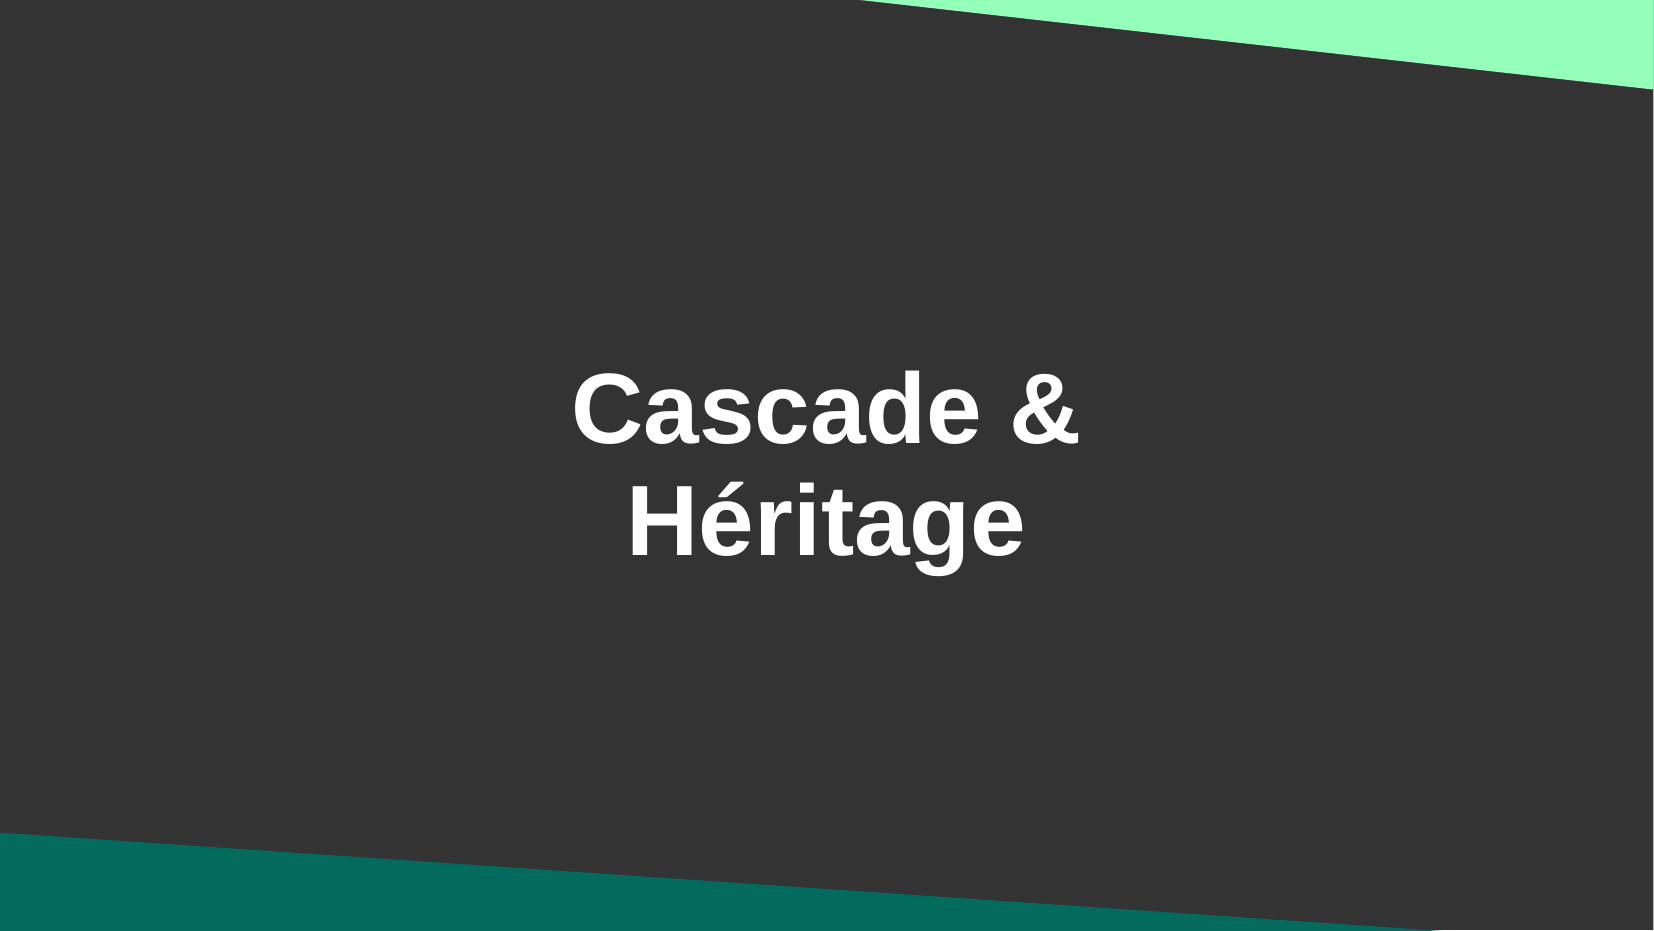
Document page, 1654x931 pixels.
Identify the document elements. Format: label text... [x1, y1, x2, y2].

text_box [860, 0, 1654, 90]
title Cascade & Héritage [31, 353, 1622, 577]
